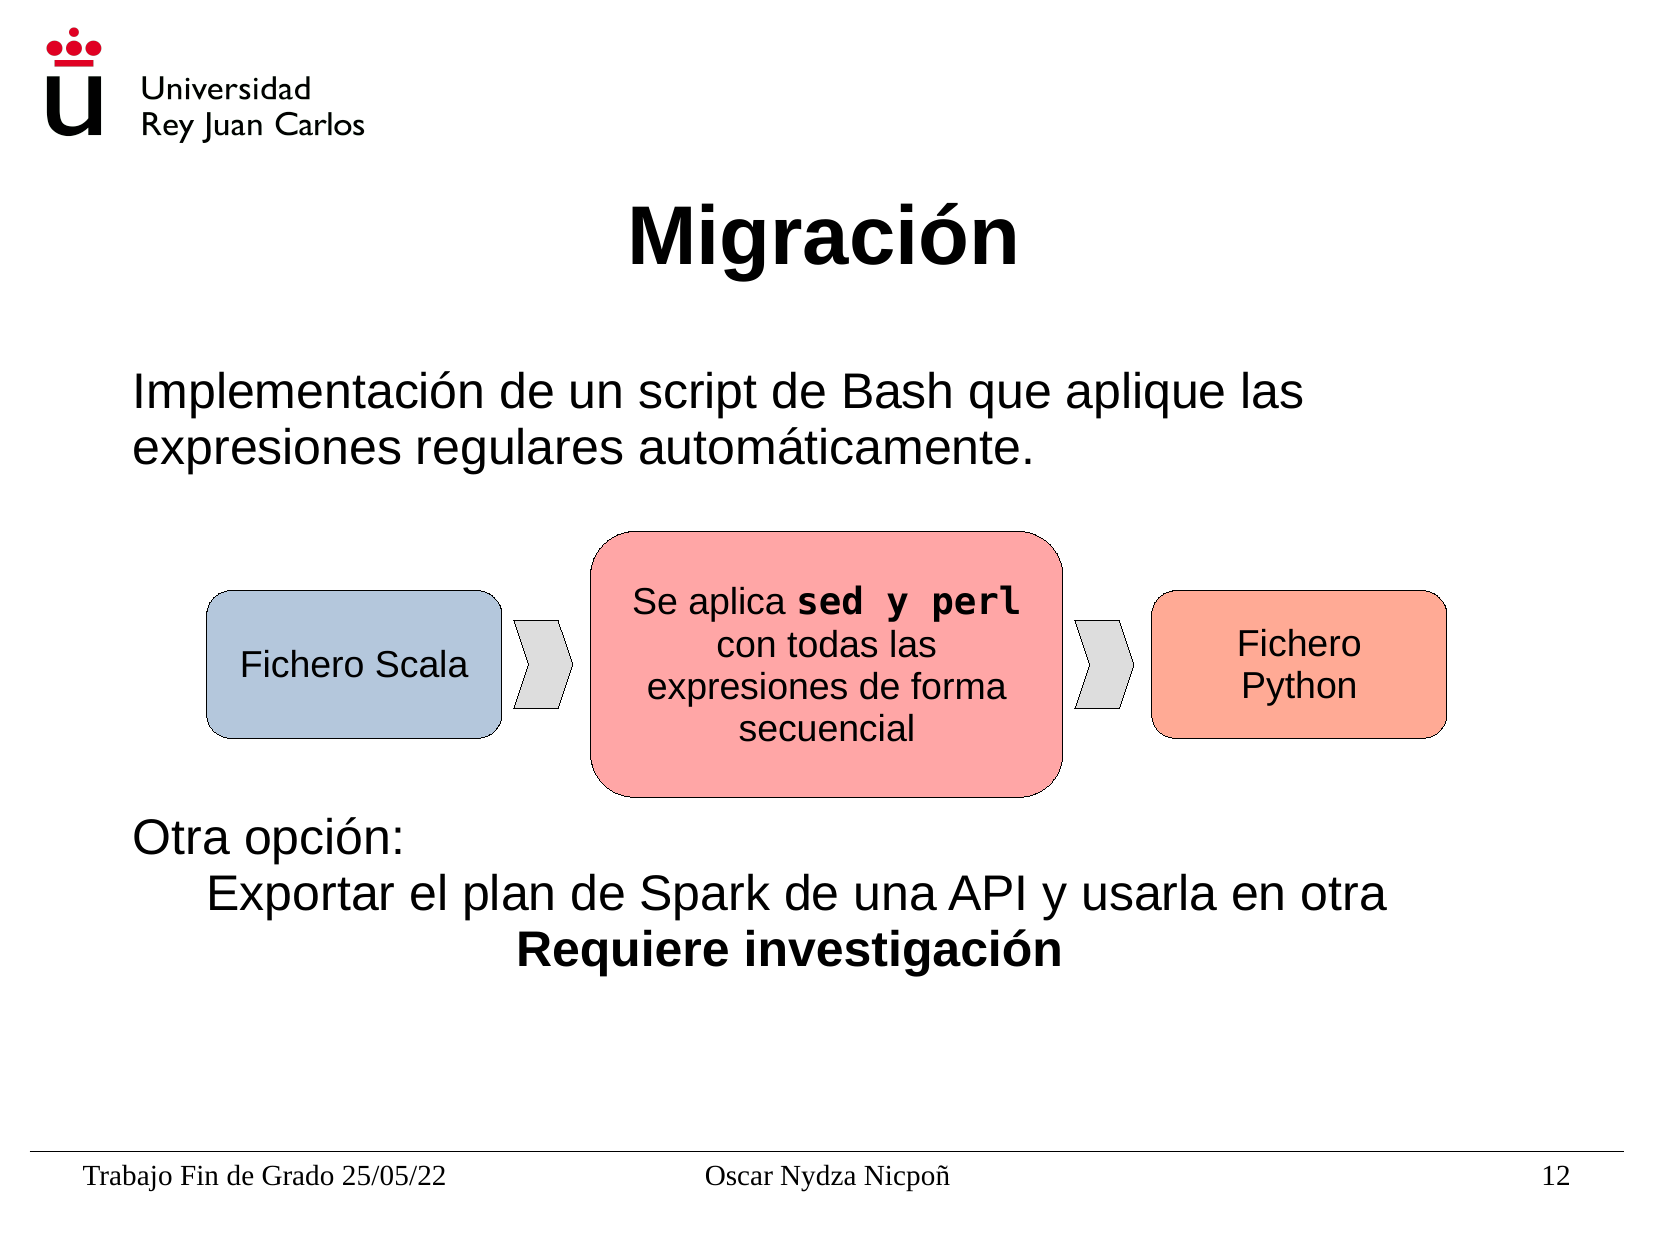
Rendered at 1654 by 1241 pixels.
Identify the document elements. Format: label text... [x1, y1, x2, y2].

text_box Fichero Python [1151, 590, 1447, 739]
text_box Fichero Scala [206, 590, 502, 739]
text_box [1074, 620, 1134, 709]
title Migración [147, 132, 1501, 340]
text_box [513, 620, 573, 709]
text_box Se aplica sed y perl con todas las expresiones de forma secuencial [590, 531, 1063, 798]
text_box Implementación de un script de Bash que aplique las expresiones regulares automáticamente. Otra opción: Exportar el plan de Spark de una API y usarla en otra Requiere investigación [118, 356, 1536, 1152]
picture [42, 0, 367, 172]
